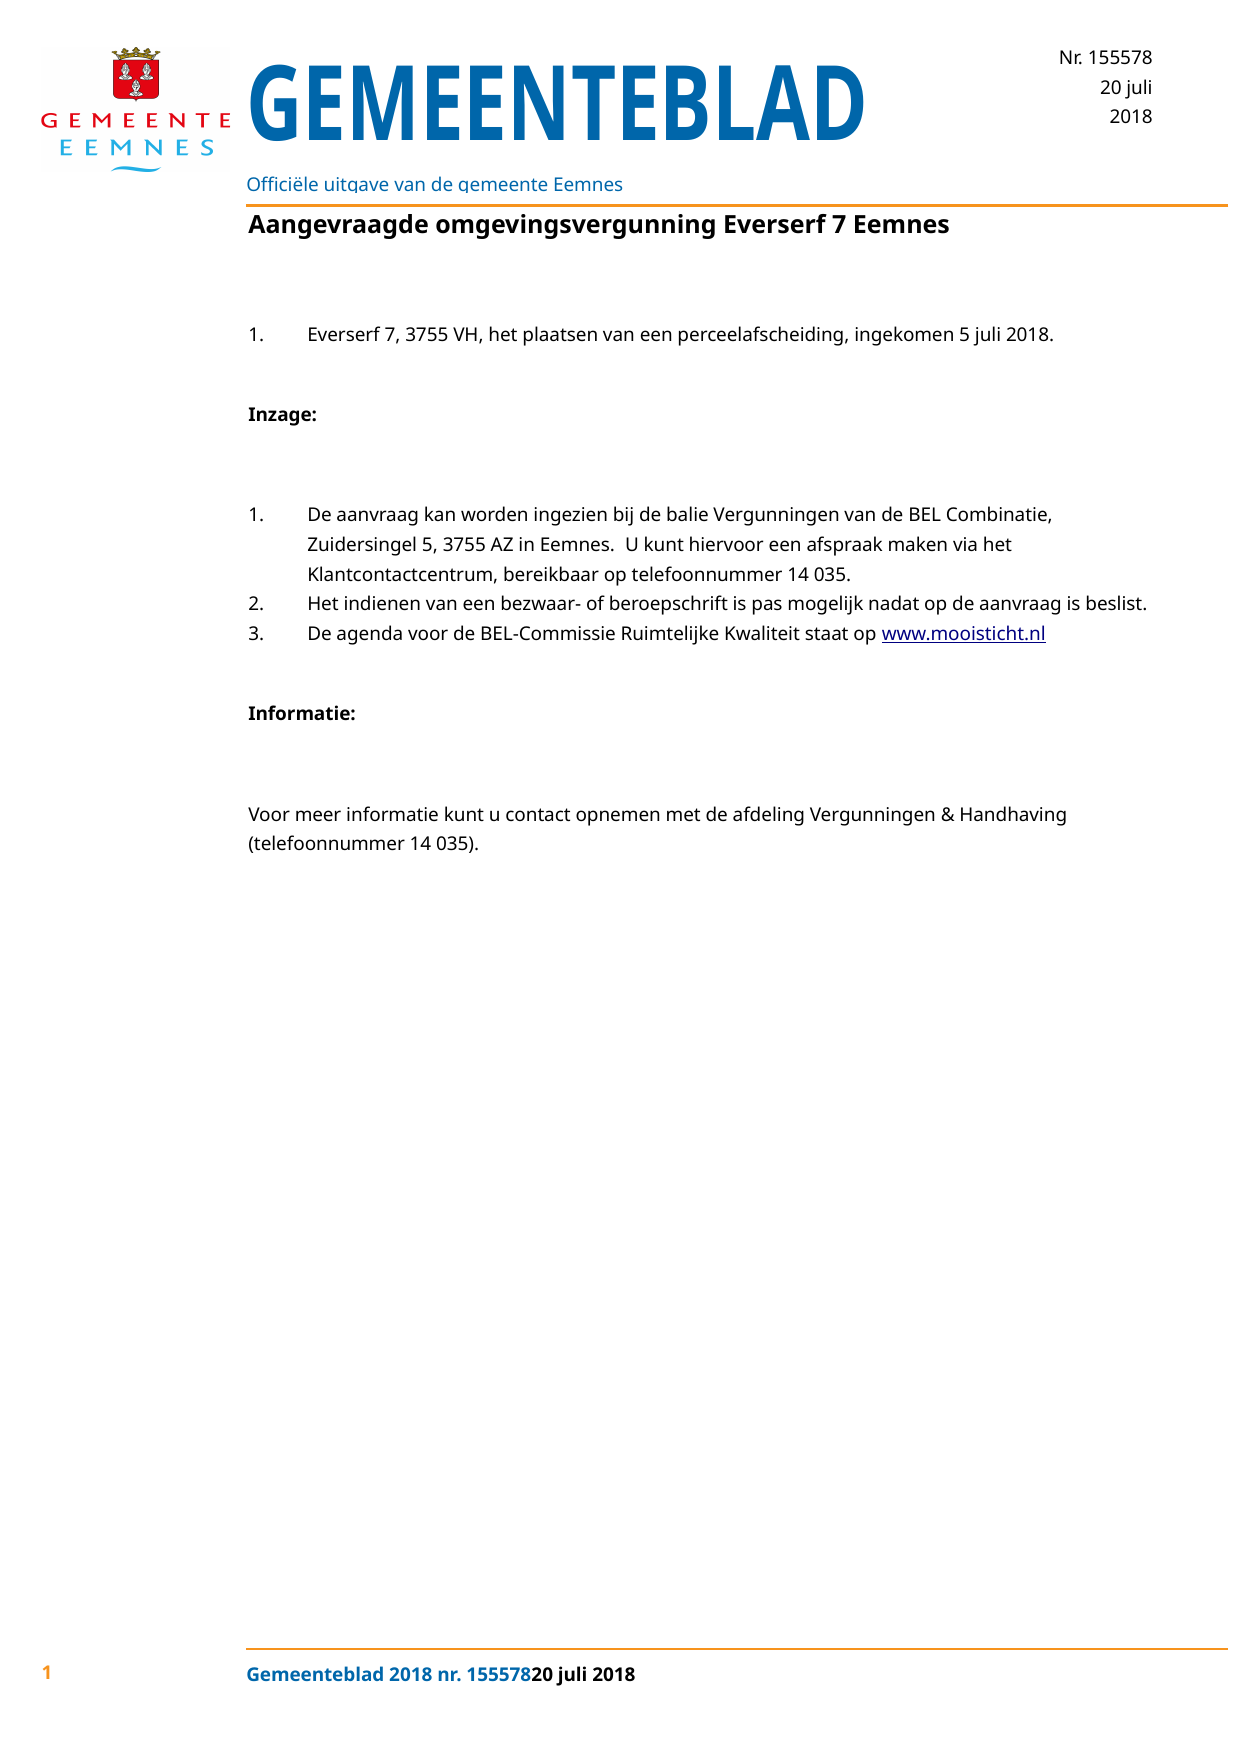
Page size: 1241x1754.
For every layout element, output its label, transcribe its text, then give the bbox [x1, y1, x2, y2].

text Aangevraagde omgevingsvergunning Everserf 7 Eemnes [248, 207, 1152, 241]
text Voor meer informatie kunt u contact opnemen met de afdeling Vergunningen & Handhaving (telefoonnummer 14 035). [248, 801, 1152, 856]
list Het indienen van een bezwaar- of beroepschrift is pas mogelijk nadat op de aanvraag is beslist. [248, 590, 1152, 616]
list Everserf 7, 3755 VH, het plaatsen van een perceelafscheiding, ingekomen 5 juli 2018. [248, 321, 1152, 346]
text Informatie: [248, 700, 1152, 726]
list De agenda voor de BEL-Commissie Ruimtelijke Kwaliteit staat op www.mooisticht.nl [248, 620, 1152, 646]
text Inzage: [248, 401, 1152, 426]
picture [41, 47, 231, 172]
list De aanvraag kan worden ingezien bij de balie Vergunningen van de BEL Combinatie, Zuidersingel 5, 3755 AZ in Eemnes. U kunt hiervoor een afspraak maken via het Klantcontactcentrum, bereikbaar op telefoonnummer 14 035. [248, 502, 1152, 586]
